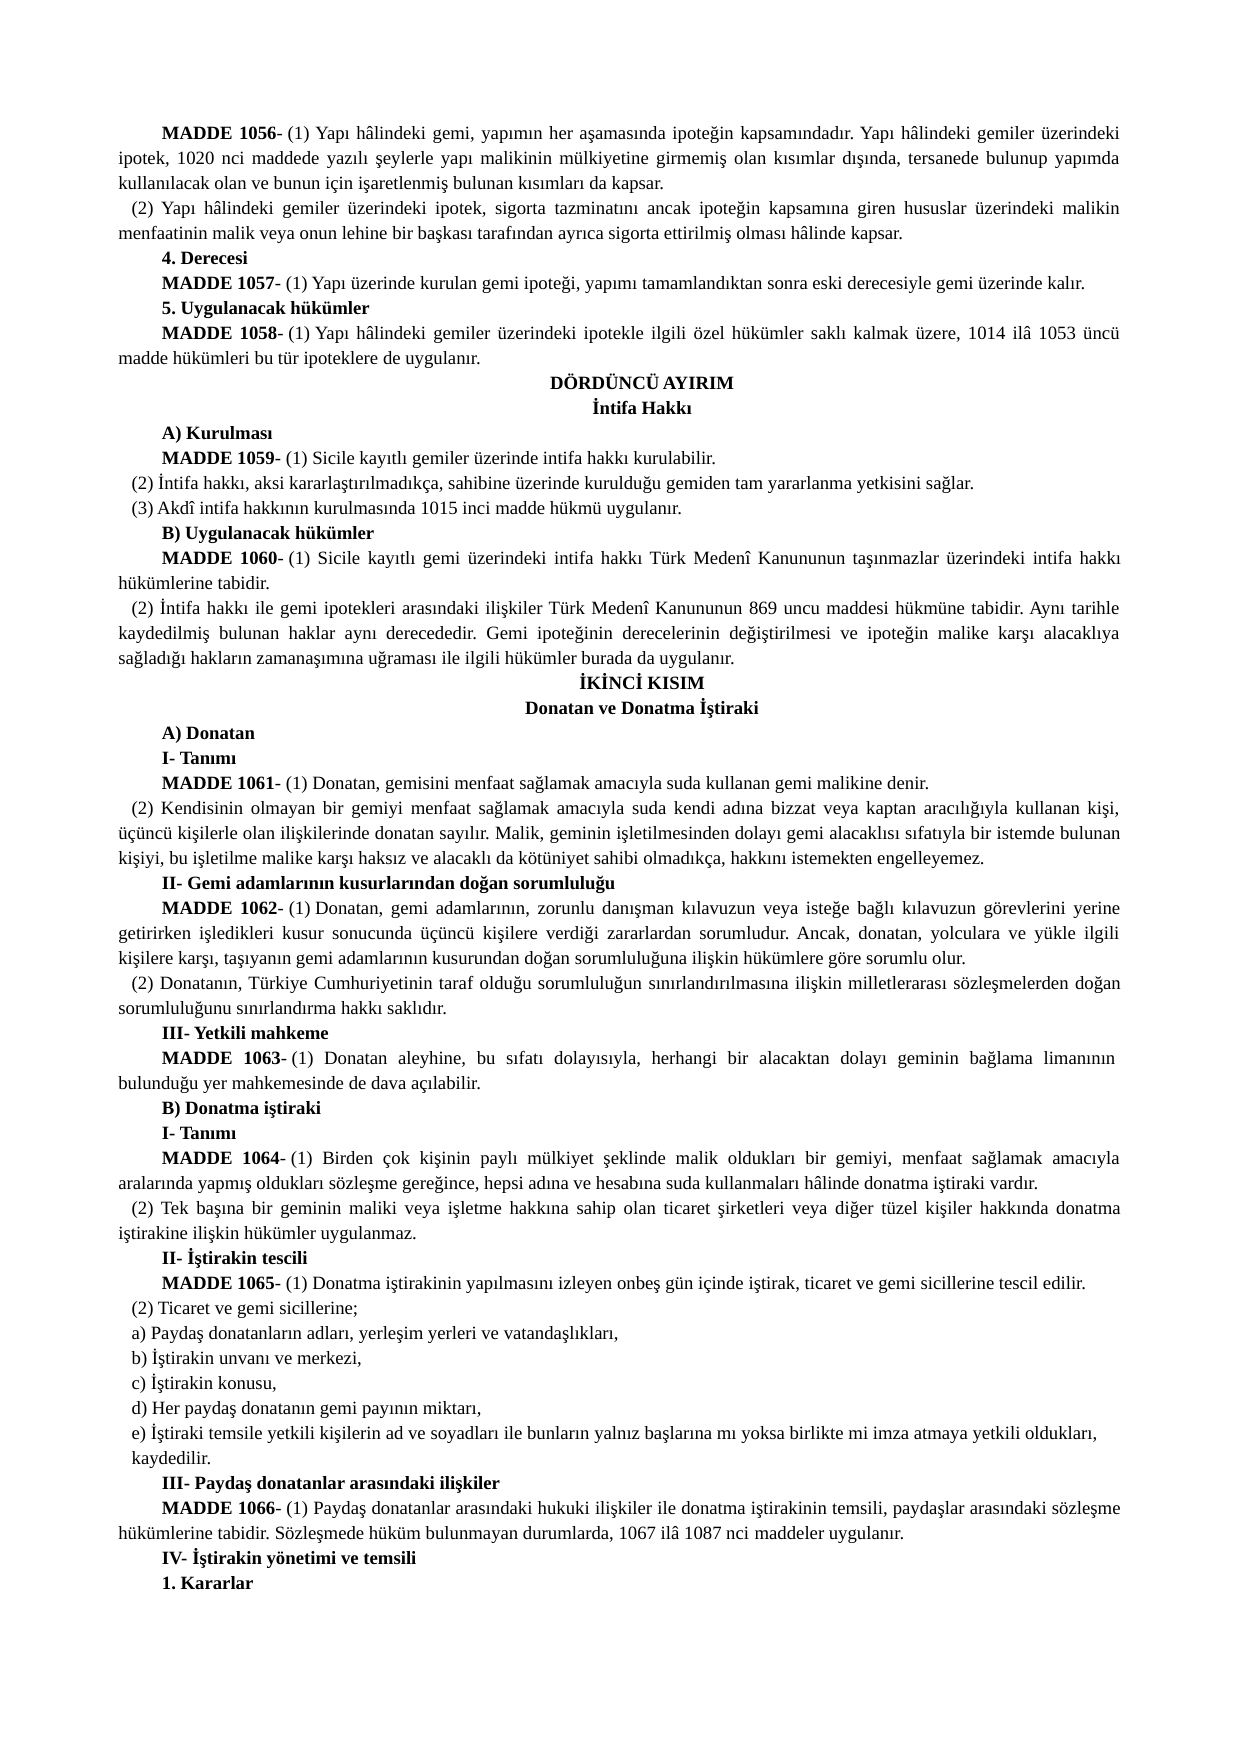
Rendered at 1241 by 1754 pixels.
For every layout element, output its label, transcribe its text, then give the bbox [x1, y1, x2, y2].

text III- Paydaş donatanlar arasındaki ilişkiler [118, 1468, 1122, 1493]
text B) Donatma iştiraki [118, 1093, 1122, 1118]
text III- Yetkili mahkeme [118, 1018, 1122, 1043]
text İntifa Hakkı [118, 393, 1122, 418]
text kaydedilir. [118, 1443, 1122, 1468]
text MADDE 1064- (1) Birden çok kişinin paylı mülkiyet şeklinde malik oldukları bir gemiyi, menfaat sağlamak amacıyla aralarında yapmış oldukları sözleşme gereğince, hepsi adına ve hesabına suda kullanmaları hâlinde donatma iştiraki vardır. [118, 1143, 1122, 1193]
text MADDE 1061- (1) Donatan, gemisini menfaat sağlamak amacıyla suda kullanan gemi malikine denir. [118, 768, 1122, 793]
text c) İştirakin konusu, [118, 1368, 1122, 1393]
text MADDE 1059- (1) Sicile kayıtlı gemiler üzerinde intifa hakkı kurulabilir. [118, 443, 1122, 468]
text 1. Kararlar [118, 1568, 1122, 1593]
text (2) Ticaret ve gemi sicillerine; [118, 1293, 1122, 1318]
text (3) Akdî intifa hakkının kurulmasında 1015 inci madde hükmü uygulanır. [118, 493, 1122, 518]
text 4. Derecesi [118, 243, 1122, 268]
text (2) Yapı hâlindeki gemiler üzerindeki ipotek, sigorta tazminatını ancak ipoteğin kapsamına giren hususlar üzerindeki malikin menfaatinin malik veya onun lehine bir başkası tarafından ayrıca sigorta ettirilmiş olması hâlinde kapsar. [118, 193, 1122, 243]
text DÖRDÜNCÜ AYIRIM [118, 368, 1122, 393]
text İKİNCİ KISIM [118, 668, 1122, 693]
text IV- İştirakin yönetimi ve temsili [118, 1543, 1122, 1568]
text I- Tanımı [118, 1118, 1122, 1143]
text (2) İntifa hakkı, aksi kararlaştırılmadıkça, sahibine üzerinde kurulduğu gemiden tam yararlanma yetkisini sağlar. [118, 468, 1122, 493]
text A) Kurulması [118, 418, 1122, 443]
text MADDE 1065- (1) Donatma iştirakinin yapılmasını izleyen onbeş gün içinde iştirak, ticaret ve gemi sicillerine tescil edilir. [118, 1268, 1122, 1293]
text MADDE 1063- (1) Donatan aleyhine, bu sıfatı dolayısıyla, herhangi bir alacaktan dolayı geminin bağlama limanının bulunduğu yer mahkemesinde de dava açılabilir. [118, 1043, 1122, 1093]
text A) Donatan [118, 718, 1122, 743]
text Donatan ve Donatma İştiraki [118, 693, 1122, 718]
text d) Her paydaş donatanın gemi payının miktarı, [118, 1393, 1122, 1418]
text a) Paydaş donatanların adları, yerleşim yerleri ve vatandaşlıkları, [118, 1318, 1122, 1343]
text (2) Tek başına bir geminin maliki veya işletme hakkına sahip olan ticaret şirketleri veya diğer tüzel kişiler hakkında donatma iştirakine ilişkin hükümler uygulanmaz. [118, 1193, 1122, 1243]
text B) Uygulanacak hükümler [118, 518, 1122, 543]
text MADDE 1062- (1) Donatan, gemi adamlarının, zorunlu danışman kılavuzun veya isteğe bağlı kılavuzun görevlerini yerine getirirken işledikleri kusur sonucunda üçüncü kişilere verdiği zararlardan sorumludur. Ancak, donatan, yolculara ve yükle ilgili kişilere karşı, taşıyanın gemi adamlarının kusurundan doğan sorumluluğuna ilişkin hükümlere göre sorumlu olur. [118, 893, 1122, 968]
text MADDE 1060- (1) Sicile kayıtlı gemi üzerindeki intifa hakkı Türk Medenî Kanununun taşınmazlar üzerindeki intifa hakkı hükümlerine tabidir. [118, 543, 1122, 593]
text I- Tanımı [118, 743, 1122, 768]
text (2) Donatanın, Türkiye Cumhuriyetinin taraf olduğu sorumluluğun sınırlandırılmasına ilişkin milletlerarası sözleşmelerden doğan sorumluluğunu sınırlandırma hakkı saklıdır. [118, 968, 1122, 1018]
text MADDE 1057- (1) Yapı üzerinde kurulan gemi ipoteği, yapımı tamamlandıktan sonra eski derecesiyle gemi üzerinde kalır. [118, 268, 1122, 293]
text MADDE 1066- (1) Paydaş donatanlar arasındaki hukuki ilişkiler ile donatma iştirakinin temsili, paydaşlar arasındaki sözleşme hükümlerine tabidir. Sözleşmede hüküm bulunmayan durumlarda, 1067 ilâ 1087 nci maddeler uygulanır. [118, 1493, 1122, 1543]
text b) İştirakin unvanı ve merkezi, [118, 1343, 1122, 1368]
text e) İştiraki temsile yetkili kişilerin ad ve soyadları ile bunların yalnız başlarına mı yoksa birlikte mi imza atmaya yetkili oldukları, [118, 1418, 1122, 1443]
text MADDE 1056- (1) Yapı hâlindeki gemi, yapımın her aşamasında ipoteğin kapsamındadır. Yapı hâlindeki gemiler üzerindeki ipotek, 1020 nci maddede yazılı şeylerle yapı malikinin mülkiyetine girmemiş olan kısımlar dışında, tersanede bulunup yapımda kullanılacak olan ve bunun için işaretlenmiş bulunan kısımları da kapsar. [118, 118, 1122, 193]
text (2) Kendisinin olmayan bir gemiyi menfaat sağlamak amacıyla suda kendi adına bizzat veya kaptan aracılığıyla kullanan kişi, üçüncü kişilerle olan ilişkilerinde donatan sayılır. Malik, geminin işletilmesinden dolayı gemi alacaklısı sıfatıyla bir istemde bulunan kişiyi, bu işletilme malike karşı haksız ve alacaklı da kötüniyet sahibi olmadıkça, hakkını istemekten engelleyemez. [118, 793, 1122, 868]
text 5. Uygulanacak hükümler [118, 293, 1122, 318]
text MADDE 1058- (1) Yapı hâlindeki gemiler üzerindeki ipotekle ilgili özel hükümler saklı kalmak üzere, 1014 ilâ 1053 üncü madde hükümleri bu tür ipoteklere de uygulanır. [118, 318, 1122, 368]
text II- Gemi adamlarının kusurlarından doğan sorumluluğu [118, 868, 1122, 893]
text II- İştirakin tescili [118, 1243, 1122, 1268]
text (2) İntifa hakkı ile gemi ipotekleri arasındaki ilişkiler Türk Medenî Kanununun 869 uncu maddesi hükmüne tabidir. Aynı tarihle kaydedilmiş bulunan haklar aynı derecededir. Gemi ipoteğinin derecelerinin değiştirilmesi ve ipoteğin malike karşı alacaklıya sağladığı hakların zamanaşımına uğraması ile ilgili hükümler burada da uygulanır. [118, 593, 1122, 668]
